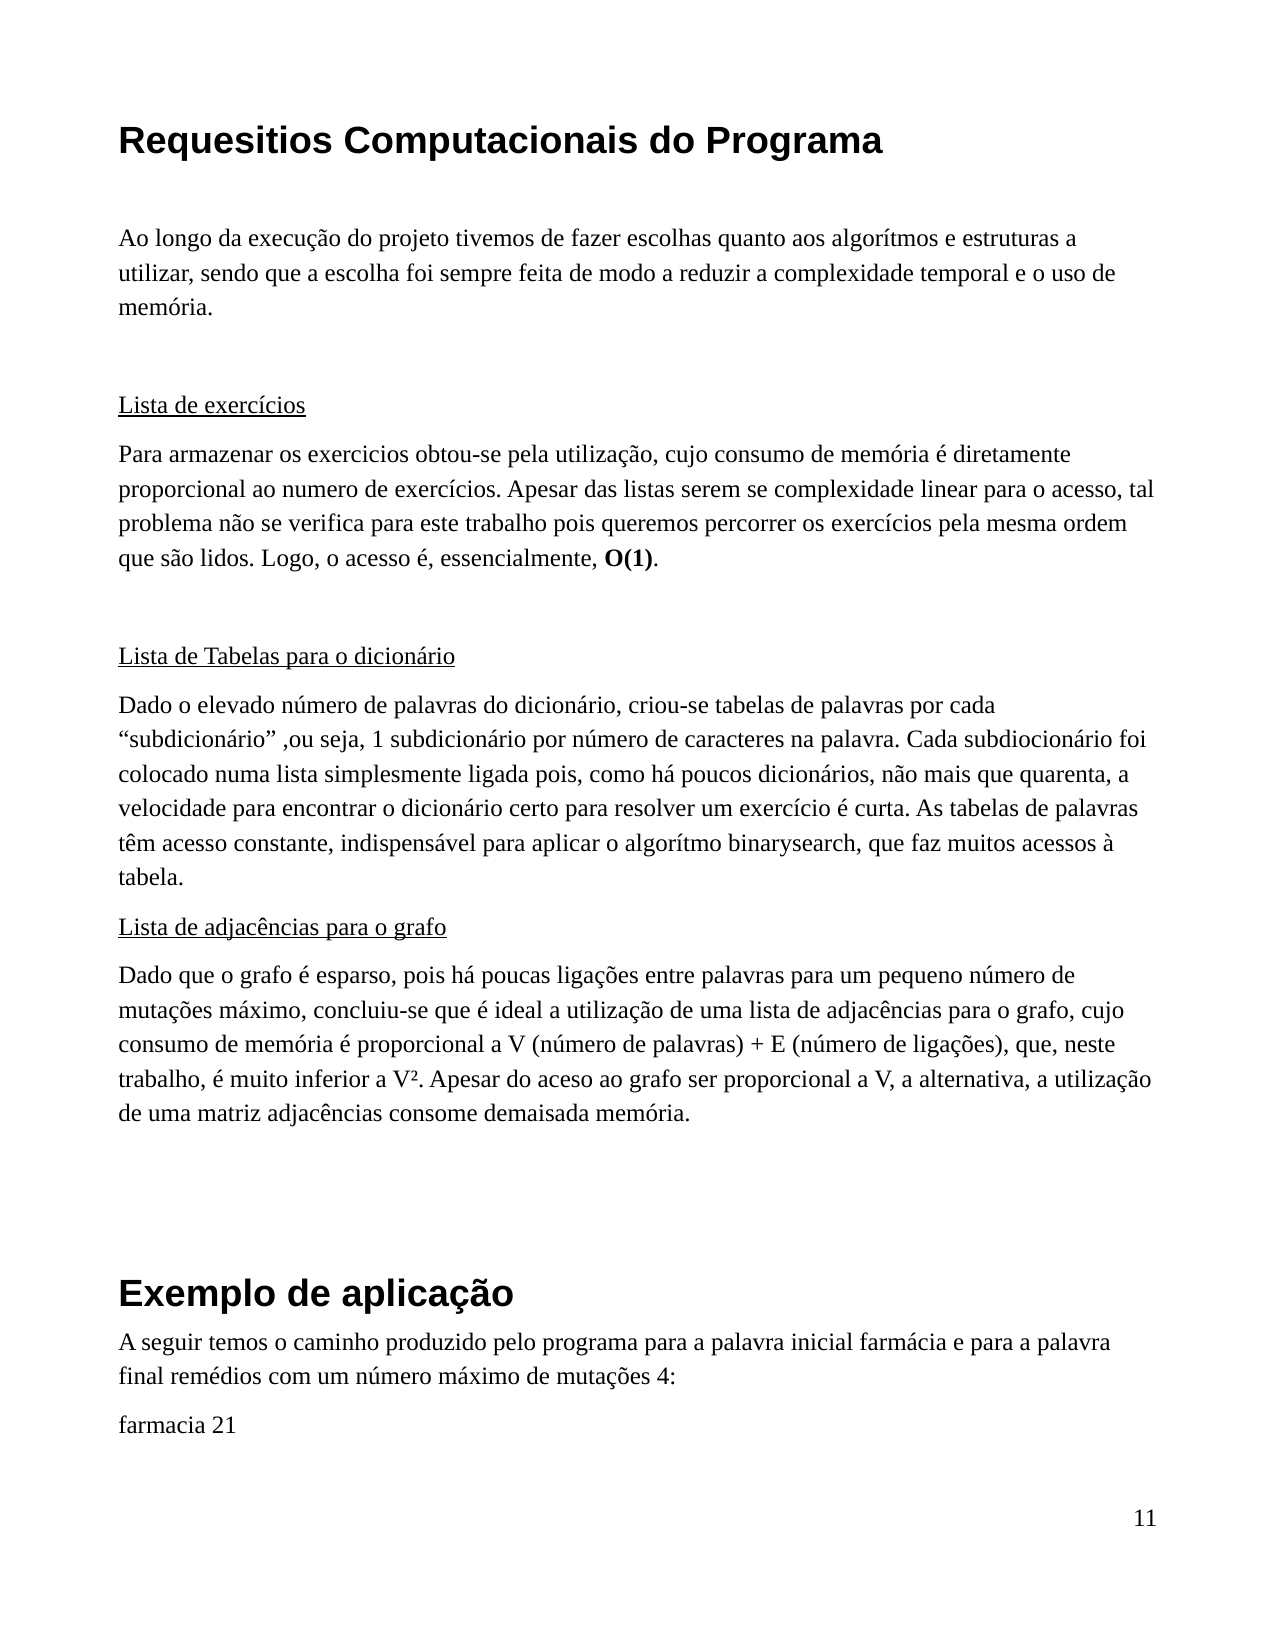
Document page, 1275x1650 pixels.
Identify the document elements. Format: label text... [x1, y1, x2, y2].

text Lista de Tabelas para o dicionário [118, 641, 1157, 670]
subtitle Requesitios Computacionais do Programa [118, 118, 1157, 162]
text Lista de adjacências para o grafo [118, 912, 1157, 940]
text Dado que o grafo é esparso, pois há poucas ligações entre palavras para um pequeno número de mutações máximo, concluiu-se que é ideal a utilização de uma lista de adjacências para o grafo, cujo consumo de memória é proporcional a V (número de palavras) + E (número de ligações), que, neste trabalho, é muito inferior a V². Apesar do aceso ao grafo ser proporcional a V, a alternativa, a utilização de uma matriz adjacências consome demaisada memória. [118, 961, 1157, 1127]
text Ao longo da execução do projeto tivemos de fazer escolhas quanto aos algorítmos e estruturas a utilizar, sendo que a escolha foi sempre feita de modo a reduzir a complexidade temporal e o uso de memória. [118, 223, 1157, 321]
subtitle Exemplo de aplicação [118, 1271, 1157, 1314]
text A seguir temos o caminho produzido pelo programa para a palavra inicial farmácia e para a palavra final remédios com um número máximo de mutações 4: [118, 1327, 1157, 1390]
text farmacia 21 [118, 1410, 1157, 1439]
text Dado o elevado número de palavras do dicionário, criou-se tabelas de palavras por cada “subdicionário” ,ou seja, 1 subdicionário por número de caracteres na palavra. Cada subdiocionário foi colocado numa lista simplesmente ligada pois, como há poucos dicionários, não mais que quarenta, a velocidade para encontrar o dicionário certo para resolver um exercício é curta. As tabelas de palavras têm acesso constante, indispensável para aplicar o algorítmo binarysearch, que faz muitos acessos à tabela. [118, 690, 1157, 891]
text Para armazenar os exercicios obtou-se pela utilização, cujo consumo de memória é diretamente proporcional ao numero de exercícios. Apesar das listas serem se complexidade linear para o acesso, tal problema não se verifica para este trabalho pois queremos percorrer os exercícios pela mesma ordem que são lidos. Logo, o acesso é, essencialmente, O(1). [118, 439, 1157, 572]
text Lista de exercícios [118, 390, 1157, 419]
